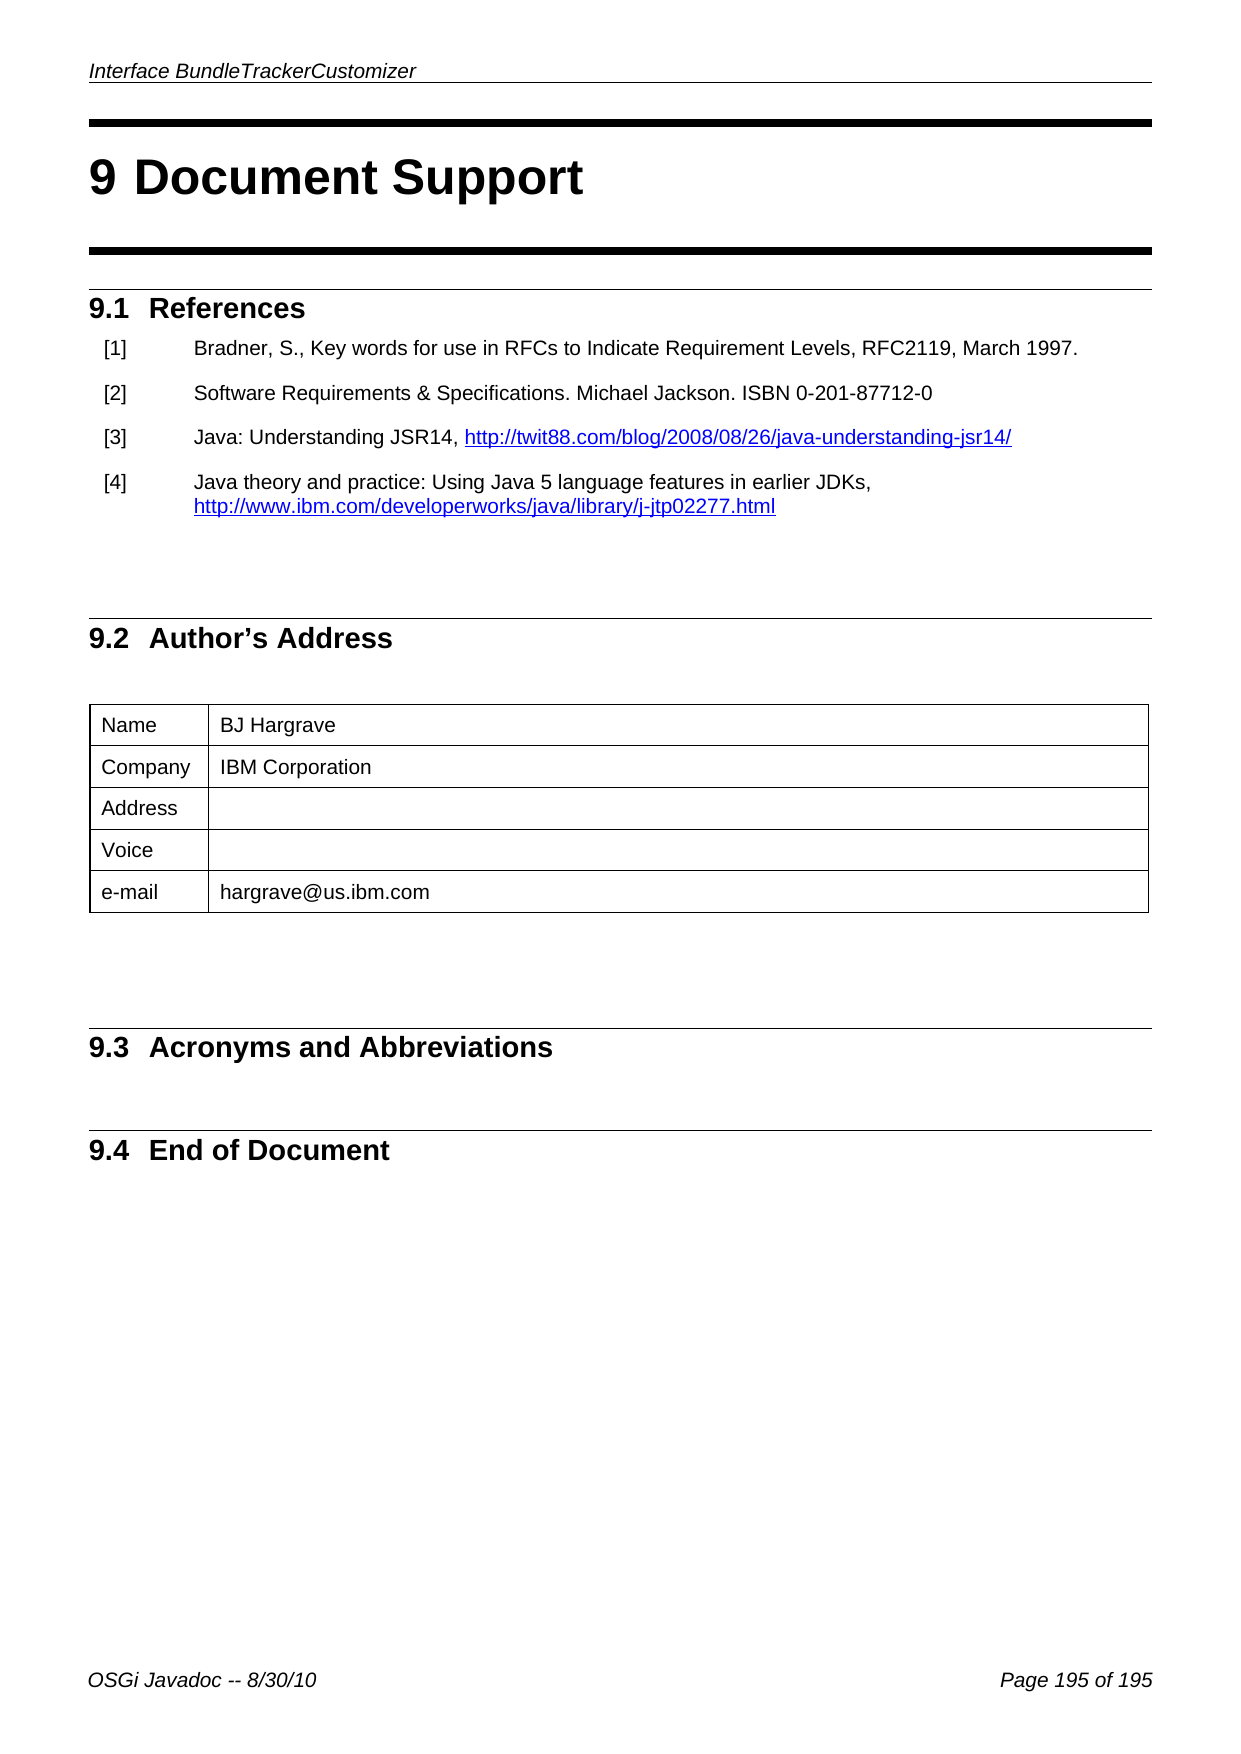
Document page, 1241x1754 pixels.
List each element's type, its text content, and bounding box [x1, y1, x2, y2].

list Java: Understanding JSR14, http://twit88.com/blog/2008/08/26/java-understanding-jsr14/ [103, 425, 1152, 449]
subtitle Acronyms and Abbreviations [88, 1029, 1152, 1064]
table_cell [209, 830, 1148, 870]
table_cell e-mail [91, 871, 208, 912]
table_cell Company [91, 746, 208, 787]
list Software Requirements & Specifications. Michael Jackson. ISBN 0-201-87712-0 [103, 380, 1152, 404]
table_cell [209, 788, 1148, 828]
table_cell IBM Corporation [209, 746, 1148, 787]
table_cell Address [91, 788, 208, 828]
subtitle End of Document [88, 1131, 1152, 1166]
table_cell Voice [91, 830, 208, 870]
table_cell hargrave@us.ibm.com [209, 871, 1148, 912]
list Java theory and practice: Using Java 5 language features in earlier JDKs, http://www.ibm.com/developerworks/java/library/j-jtp02277.html [103, 470, 1152, 518]
table_header Name [91, 705, 208, 745]
table_header BJ Hargrave [209, 705, 1148, 745]
list Bradner, S., Key words for use in RFCs to Indicate Requirement Levels, RFC2119, March 1997. [103, 336, 1152, 359]
subtitle References [88, 290, 1152, 325]
subtitle Author’s Address [88, 619, 1152, 654]
subtitle Document Support [88, 120, 1152, 255]
